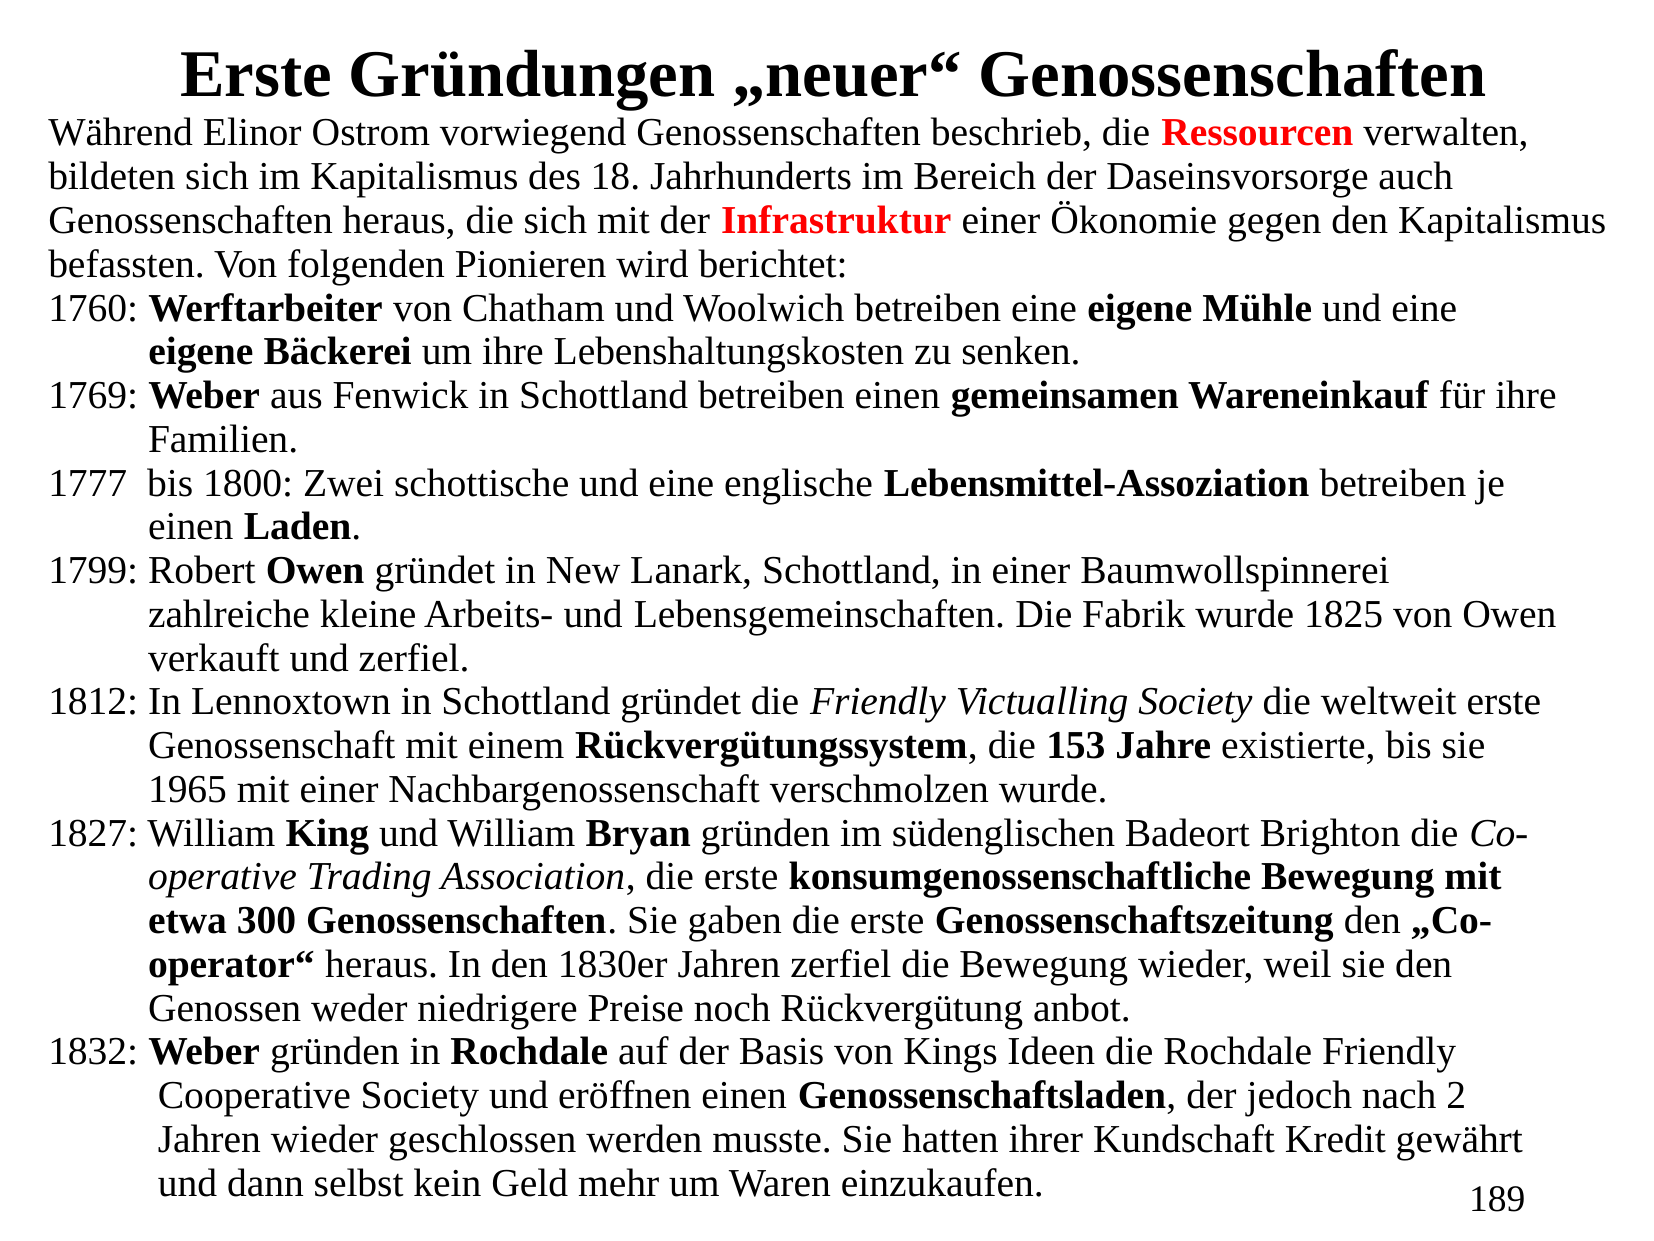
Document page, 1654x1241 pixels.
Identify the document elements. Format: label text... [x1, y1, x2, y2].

title [82, 49, 1571, 257]
text_box Erste Gründungen „neuer“ Genossenschaften Während Elinor Ostrom vorwiegend Genossenschaften beschrieb, die Ressourcen verwalten, bildeten sich im Kapitalismus des 18. Jahrhunderts im Bereich der Daseinsvorsorge auch Genossenschaften heraus, die sich mit der Infrastruktur einer Ökonomie gegen den Kapitalismus befassten. Von folgenden Pionieren wird berichtet: 1760: Werftarbeiter von Chatham und Woolwich betreiben eine eigene Mühle und eine eigene Bäckerei um ihre Lebenshaltungskosten zu senken. 1769: Weber aus Fenwick in Schottland betreiben einen gemeinsamen Wareneinkauf für ihre Familien. 1777 bis 1800: Zwei schottische und eine englische Lebensmittel-Assoziation betreiben je einen Laden. 1799: Robert Owen gründet in New Lanark, Schottland, in einer Baumwollspinnerei zahlreiche kleine Arbeits- und Lebensgemeinschaften. Die Fabrik wurde 1825 von Owen verkauft und zerfiel. 1812: In Lennoxtown in Schottland gründet die Friendly Victualling Society die weltweit erste Genossenschaft mit einem Rückvergütungssystem, die 153 Jahre existierte, bis sie 1965 mit einer Nachbargenossenschaft verschmolzen wurde. 1827: William King und William Bryan gründen im südenglischen Badeort Brighton die Co- operative Trading Association, die erste konsumgenossenschaftliche Bewegung mit etwa 300 Genossenschaften. Sie gaben die erste Genossenschaftszeitung den „Co- operator“ heraus. In den 1830er Jahren zerfiel die Bewegung wieder, weil sie den Genossen weder niedrigere Preise noch Rückvergütung anbot. 1832: Weber gründen in Rochdale auf der Basis von Kings Ideen die Rochdale Friendly Cooperative Society und eröffnen einen Genossenschaftsladen, der jedoch nach 2 Jahren wieder geschlossen werden musste. Sie hatten ihrer Kundschaft Kredit gewährt und dann selbst kein Geld mehr um Waren einzukaufen. [33, 29, 1635, 1219]
text_box [1340, 1170, 1654, 1241]
